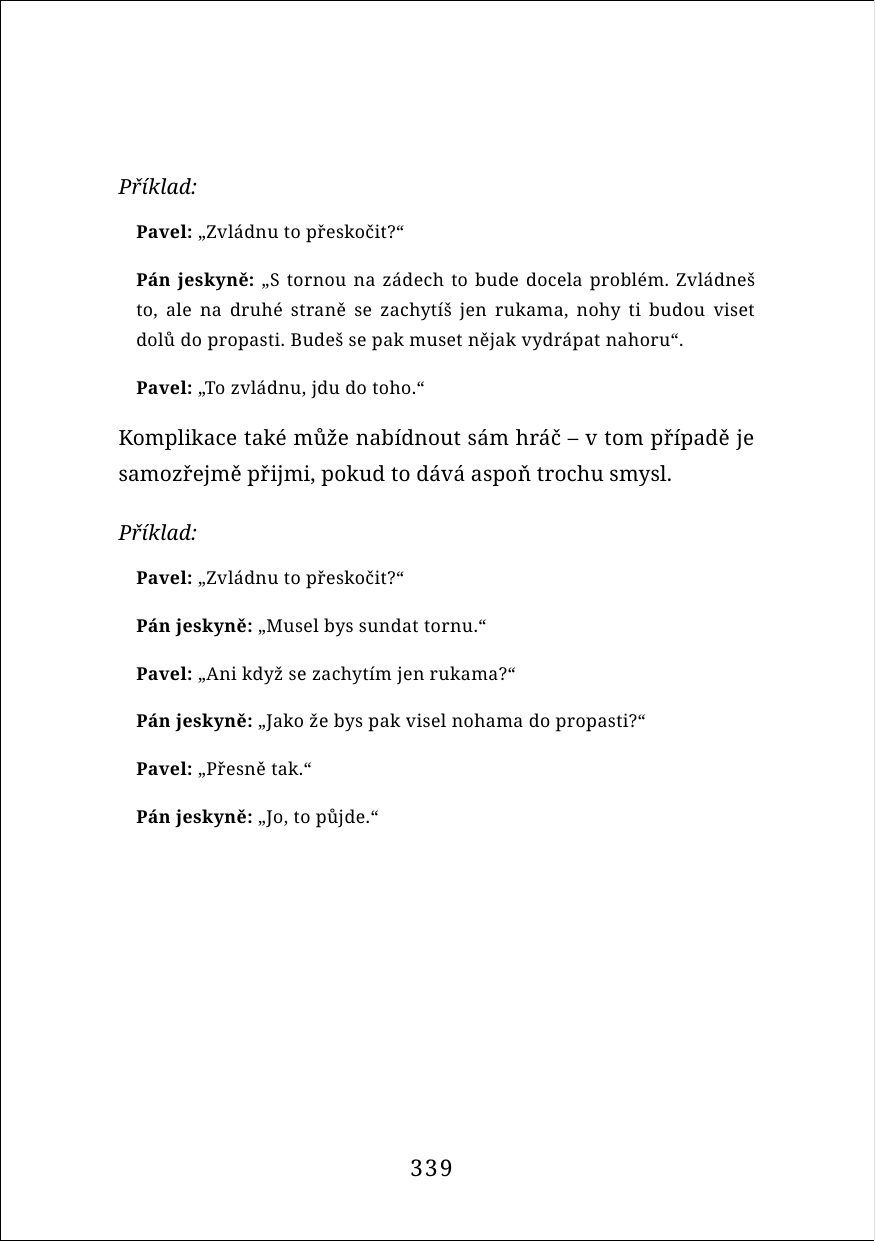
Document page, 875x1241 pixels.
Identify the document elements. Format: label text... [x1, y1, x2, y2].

text Pán jeskyně: „S tornou na zádech to bude docela problém. Zvládneš to, ale na druhé straně se zachytíš jen rukama, nohy ti budou viset dolů do propasti. Budeš se pak muset nějak vydrápat nahoru“. [136, 267, 756, 352]
text Pavel: „Zvládnu to přeskočit?“ [136, 565, 756, 589]
text Pán jeskyně: „Jo, to půjde.“ [136, 805, 756, 829]
text Příklad: [118, 172, 756, 200]
text Pavel: „To zvládnu, jdu do toho.“ [136, 375, 756, 399]
text Komplikace také může nabídnout sám hráč – v tom případě je samozřejmě přijmi, pokud to dává aspoň trochu smysl. [118, 423, 756, 487]
text Pán jeskyně: „Jako že bys pak visel nohama do propasti?“ [136, 709, 756, 733]
text Pavel: „Přesně tak.“ [136, 757, 756, 781]
text Pavel: „Ani když se zachytím jen rukama?“ [136, 661, 756, 685]
text Příklad: [118, 518, 756, 546]
text Pavel: „Zvládnu to přeskočit?“ [136, 219, 756, 243]
text Pán jeskyně: „Musel bys sundat tornu.“ [136, 613, 756, 637]
